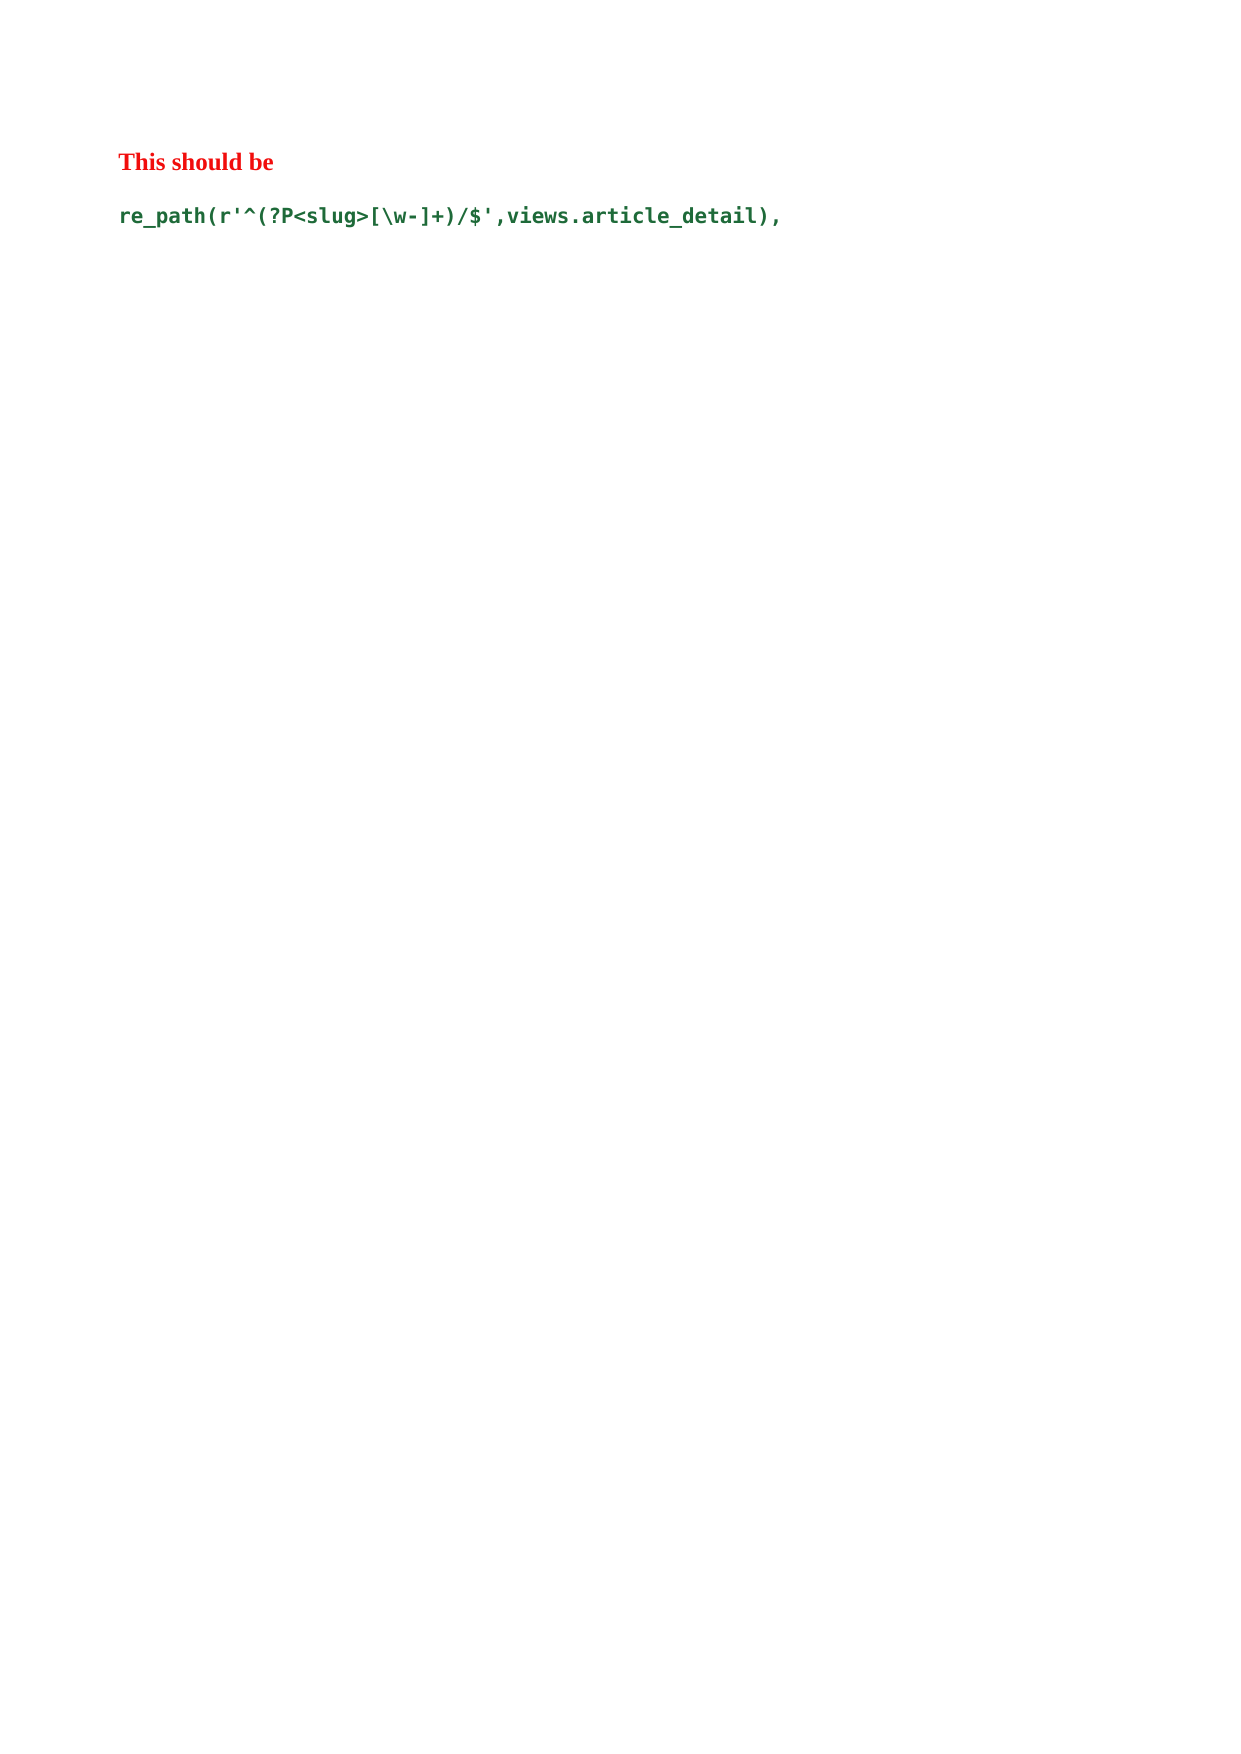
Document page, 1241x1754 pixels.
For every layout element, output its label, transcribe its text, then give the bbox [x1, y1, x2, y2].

text re_path(r'^(?P<slug>[\w-]+)/$',views.article_detail), [118, 204, 1122, 229]
text This should be [118, 147, 1122, 176]
